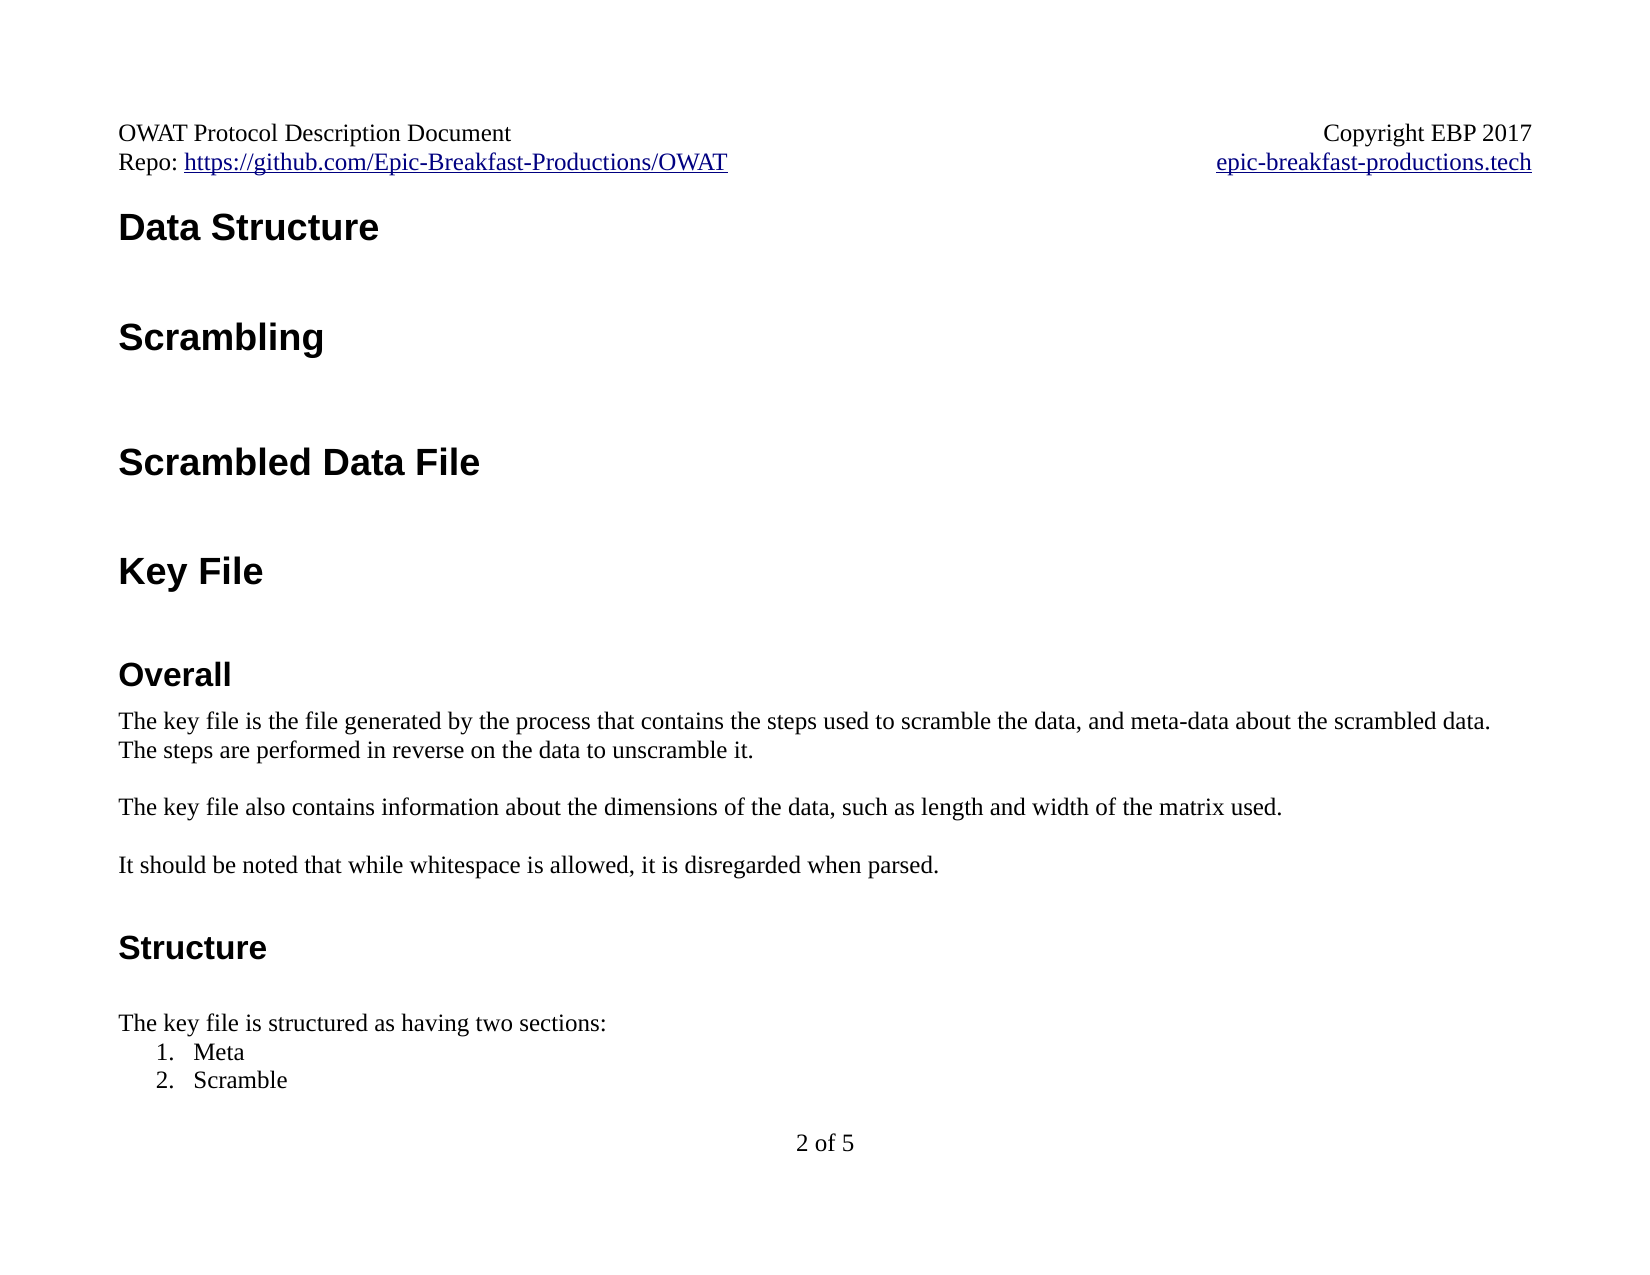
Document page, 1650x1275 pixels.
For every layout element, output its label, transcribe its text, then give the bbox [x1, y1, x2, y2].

text The key file is the file generated by the process that contains the steps used to scramble the data, and meta-data about the scrambled data. The steps are performed in reverse on the data to unscramble it. [118, 706, 1532, 763]
list Meta [156, 1037, 1532, 1066]
subtitle Overall [118, 655, 1532, 693]
text The key file also contains information about the dimensions of the data, such as length and width of the matrix used. [118, 792, 1532, 821]
subtitle Scrambling [118, 315, 1532, 359]
subtitle Data Structure [118, 205, 1532, 249]
text The key file is structured as having two sections: [118, 1008, 1532, 1037]
subtitle Scrambled Data File [118, 439, 1532, 483]
text It should be noted that while whitespace is allowed, it is disregarded when parsed. [118, 850, 1532, 878]
subtitle Key File [118, 549, 1532, 593]
list Scramble [156, 1066, 1532, 1094]
subtitle Structure [118, 928, 1532, 967]
